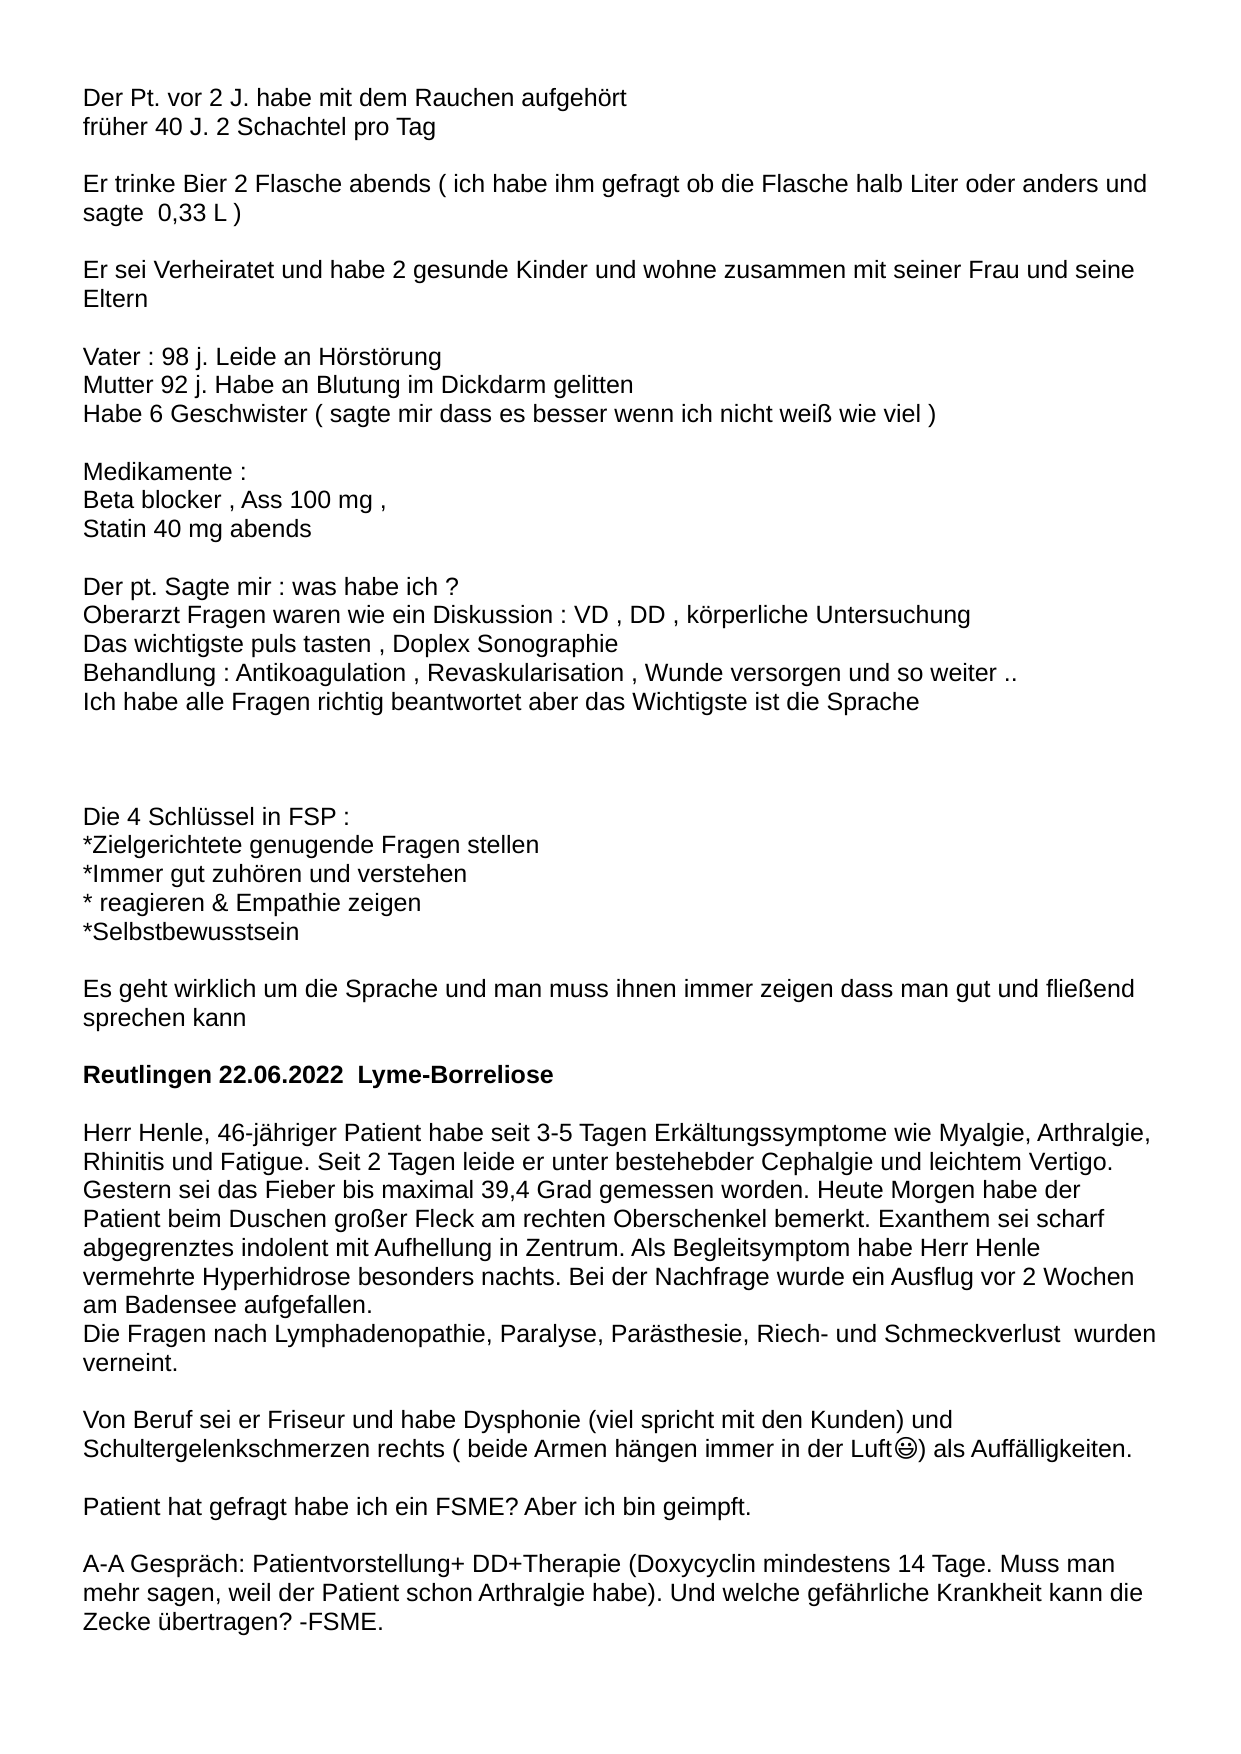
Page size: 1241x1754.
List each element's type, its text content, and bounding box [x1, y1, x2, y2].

text früher 40 J. 2 Schachtel pro Tag [83, 111, 1157, 140]
text Der pt. Sagte mir : was habe ich ? [83, 571, 1157, 600]
text Die Fragen nach Lymphadenopathie, Paralyse, Parästhesie, Riech- und Schmeckverlust wurden verneint. [83, 1319, 1157, 1376]
text *Selbstbewusstsein [83, 916, 1157, 945]
text Das wichtigste puls tasten , Doplex Sonographie [83, 629, 1157, 658]
text Oberarzt Fragen waren wie ein Diskussion : VD , DD , körperliche Untersuchung [83, 600, 1157, 629]
text Von Beruf sei er Friseur und habe Dysphonie (viel spricht mit den Kunden) und Schultergelenkschmerzen rechts ( beide Armen hängen immer in der Luft😃) als Auffälligkeiten. [83, 1405, 1157, 1463]
text Herr Henle, 46-jähriger Patient habe seit 3-5 Tagen Erkältungssymptome wie Myalgie, Arthralgie, Rhinitis und Fatigue. Seit 2 Tagen leide er unter bestehebder Cephalgie und leichtem Vertigo. Gestern sei das Fieber bis maximal 39,4 Grad gemessen worden. Heute Morgen habe der Patient beim Duschen großer Fleck am rechten Oberschenkel bemerkt. Exanthem sei scharf abgegrenztes indolent mit Aufhellung in Zentrum. Als Begleitsymptom habe Herr Henle vermehrte Hyperhidrose besonders nachts. Bei der Nachfrage wurde ein Ausflug vor 2 Wochen am Badensee aufgefallen. [83, 1118, 1157, 1319]
text Beta blocker , Ass 100 mg , [83, 485, 1157, 514]
text Die 4 Schlüssel in FSP : [83, 801, 1157, 830]
text A-A Gespräch: Patientvorstellung+ DD+Therapie (Doxycyclin mindestens 14 Tage. Muss man mehr sagen, weil der Patient schon Arthralgie habe). Und welche gefährliche Krankheit kann die Zecke übertragen? -FSME. [83, 1549, 1157, 1635]
text Behandlung : Antikoagulation , Revaskularisation , Wunde versorgen und so weiter .. [83, 658, 1157, 686]
text * reagieren & Empathie zeigen [83, 888, 1157, 916]
text Mutter 92 j. Habe an Blutung im Dickdarm gelitten [83, 370, 1157, 399]
text Habe 6 Geschwister ( sagte mir dass es besser wenn ich nicht weiß wie viel ) [83, 399, 1157, 428]
text *Immer gut zuhören und verstehen [83, 859, 1157, 888]
text Reutlingen 22.06.2022 Lyme-Borreliose [83, 1060, 1157, 1089]
text Er sei Verheiratet und habe 2 gesunde Kinder und wohne zusammen mit seiner Frau und seine Eltern [83, 255, 1157, 313]
text Statin 40 mg abends [83, 514, 1157, 543]
text Es geht wirklich um die Sprache und man muss ihnen immer zeigen dass man gut und fließend sprechen kann [83, 974, 1157, 1031]
text Ich habe alle Fragen richtig beantwortet aber das Wichtigste ist die Sprache [83, 686, 1157, 715]
text Er trinke Bier 2 Flasche abends ( ich habe ihm gefragt ob die Flasche halb Liter oder anders und sagte 0,33 L ) [83, 169, 1157, 226]
text Der Pt. vor 2 J. habe mit dem Rauchen aufgehört [83, 83, 1157, 111]
text Patient hat gefragt habe ich ein FSME? Aber ich bin geimpft. [83, 1491, 1157, 1520]
text Medikamente : [83, 456, 1157, 485]
text Vater : 98 j. Leide an Hörstörung [83, 341, 1157, 370]
text *Zielgerichtete genugende Fragen stellen [83, 830, 1157, 859]
